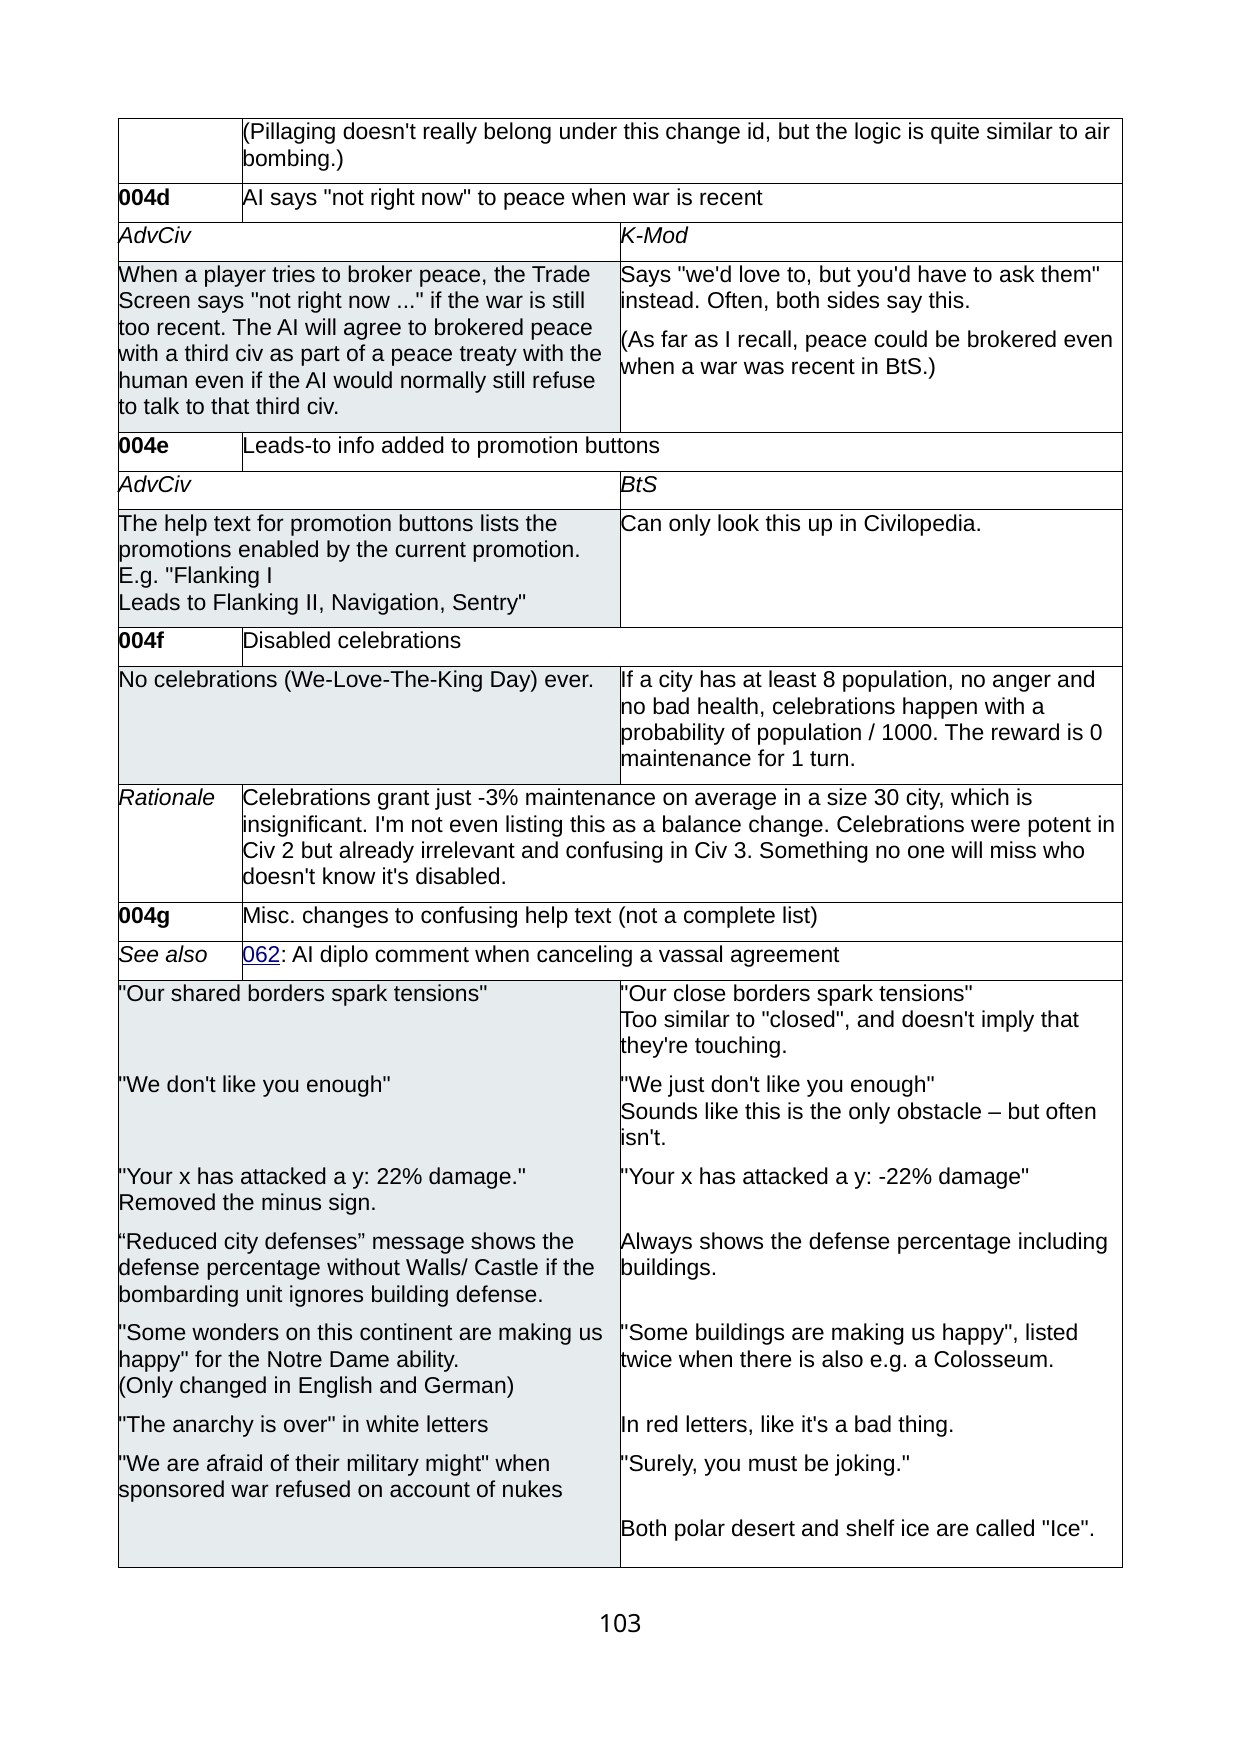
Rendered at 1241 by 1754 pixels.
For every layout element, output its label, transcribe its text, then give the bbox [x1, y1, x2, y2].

table_cell (Pillaging doesn't really belong under this change id, but the logic is quite similar to air bombing.) [243, 119, 1122, 183]
table_cell Can only look this up in Civilopedia. [621, 510, 1122, 627]
table_cell K-Mod [621, 223, 1122, 261]
table_cell "Our close borders spark tensions" Too similar to "closed", and doesn't imply that they're touching. "We just don't like you enough" Sounds like this is the only obstacle – but often isn't. "Your x has attacked a y: -22% damage" Always shows the defense percentage including buildings. "Some buildings are making us happy", listed twice when there is also e.g. a Colosseum. In red letters, like it's a bad thing. "Surely, you must be joking." Both polar desert and shelf ice are called "Ice". [621, 981, 1122, 1567]
table_cell 004e [119, 433, 242, 471]
table_cell AdvCiv [119, 472, 620, 509]
table_cell If a city has at least 8 population, no anger and no bad health, celebrations happen with a probability of population / 1000. The reward is 0 maintenance for 1 turn. [621, 667, 1122, 784]
table_cell BtS [621, 472, 1122, 509]
table_cell "Our shared borders spark tensions" "We don't like you enough" "Your x has attacked a y: 22% damage." Removed the minus sign. “Reduced city defenses” message shows the defense percentage without Walls/ Castle if the bombarding unit ignores building defense. "Some wonders on this continent are making us happy" for the Notre Dame ability. (Only changed in English and German) "The anarchy is over" in white letters "We are afraid of their military might" when sponsored war refused on account of nukes [119, 981, 620, 1567]
table_cell [119, 119, 242, 183]
table_cell 004d [119, 184, 242, 222]
table_cell 004g [119, 903, 242, 941]
table_cell Says "we'd love to, but you'd have to ask them" instead. Often, both sides say this. (As far as I recall, peace could be brokered even when a war was recent in BtS.) [621, 262, 1122, 432]
table_cell Celebrations grant just -3% maintenance on average in a size 30 city, which is insignificant. I'm not even listing this as a balance change. Celebrations were potent in Civ 2 but already irrelevant and confusing in Civ 3. Something no one will miss who doesn't know it's disabled. [243, 785, 1122, 902]
table_cell See also [119, 942, 242, 980]
table_cell AI says "not right now" to peace when war is recent [243, 184, 1122, 222]
table_cell 004f [119, 628, 242, 666]
table_cell 062: AI diplo comment when canceling a vassal agreement [243, 942, 1122, 980]
table_cell Disabled celebrations [243, 628, 1122, 666]
table_cell The help text for promotion buttons lists the promotions enabled by the current promotion. E.g. "Flanking I Leads to Flanking II, Navigation, Sentry" [119, 510, 620, 627]
table_cell Leads-to info added to promotion buttons [243, 433, 1122, 471]
table_cell Rationale [119, 785, 242, 902]
table_cell Misc. changes to confusing help text (not a complete list) [243, 903, 1122, 941]
table_cell When a player tries to broker peace, the Trade Screen says "not right now ..." if the war is still too recent. The AI will agree to brokered peace with a third civ as part of a peace treaty with the human even if the AI would normally still refuse to talk to that third civ. [119, 262, 620, 432]
table_cell No celebrations (We-Love-The-King Day) ever. [119, 667, 620, 784]
table_cell AdvCiv [119, 223, 620, 261]
